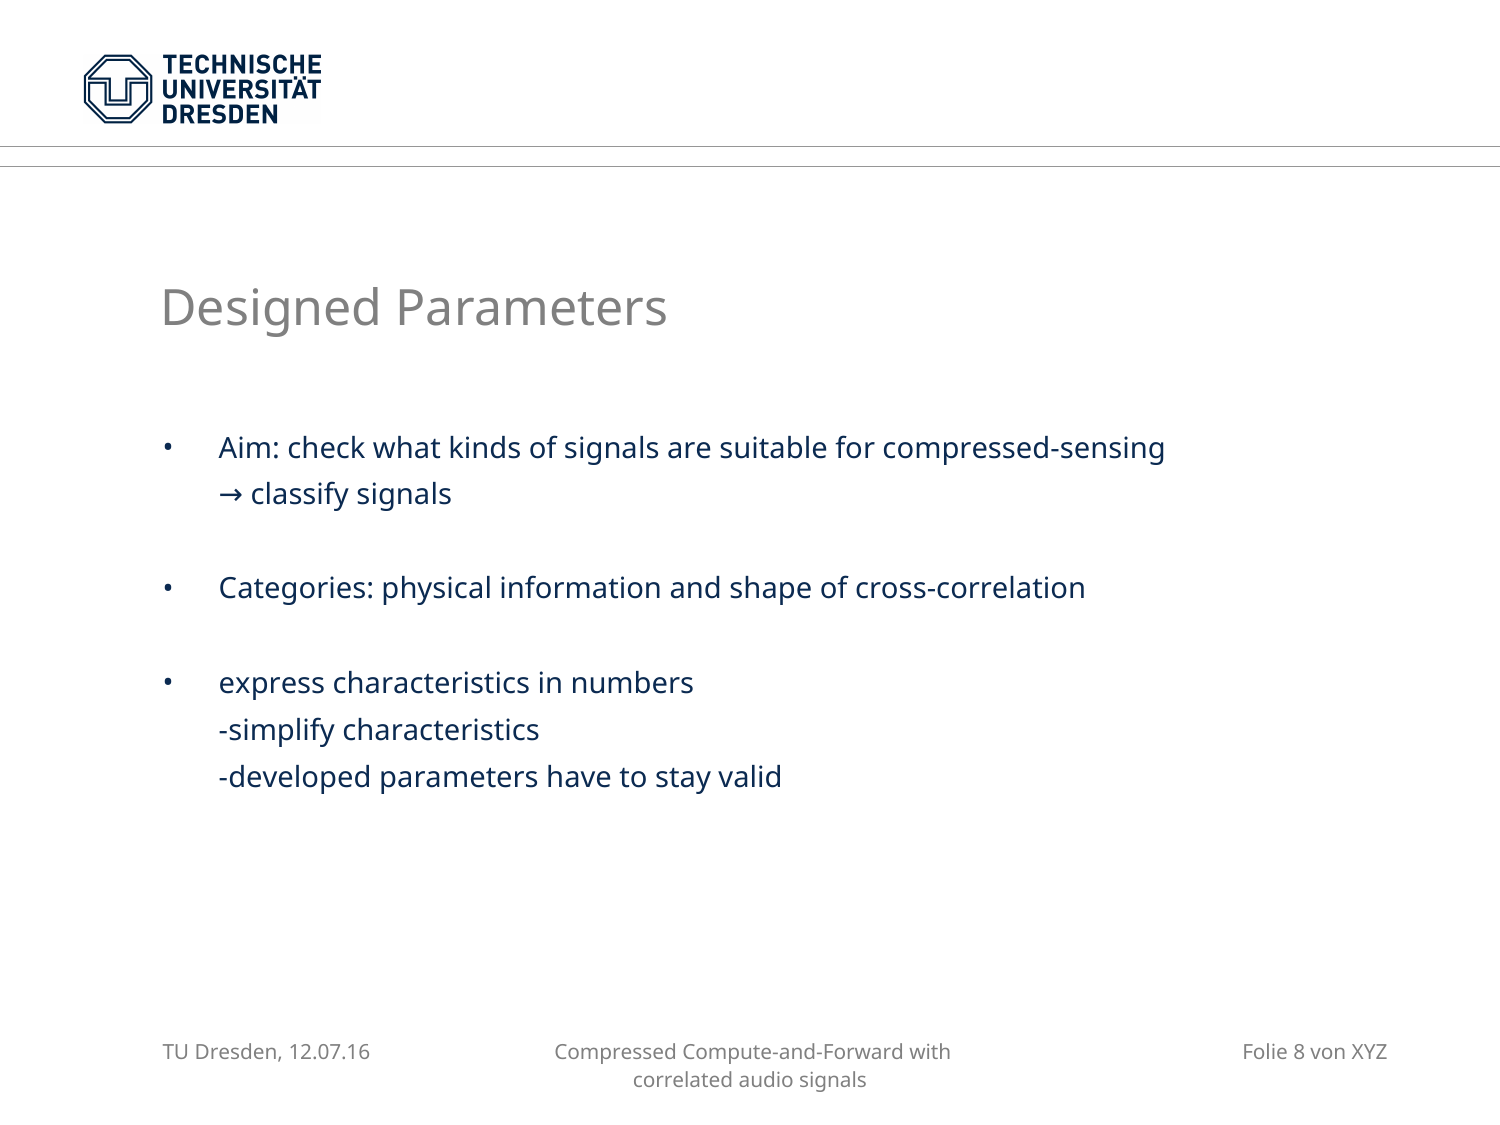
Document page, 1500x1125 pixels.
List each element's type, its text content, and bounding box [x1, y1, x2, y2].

picture [83, 54, 321, 124]
title Designed Parameters [160, 238, 1392, 374]
list Aim: check what kinds of signals are suitable for compressed-sensing → classify signals Categories: physical information and shape of cross-correlation express characteristics in numbers -simplify characteristics -developed parameters have to stay valid [162, 419, 1388, 1087]
